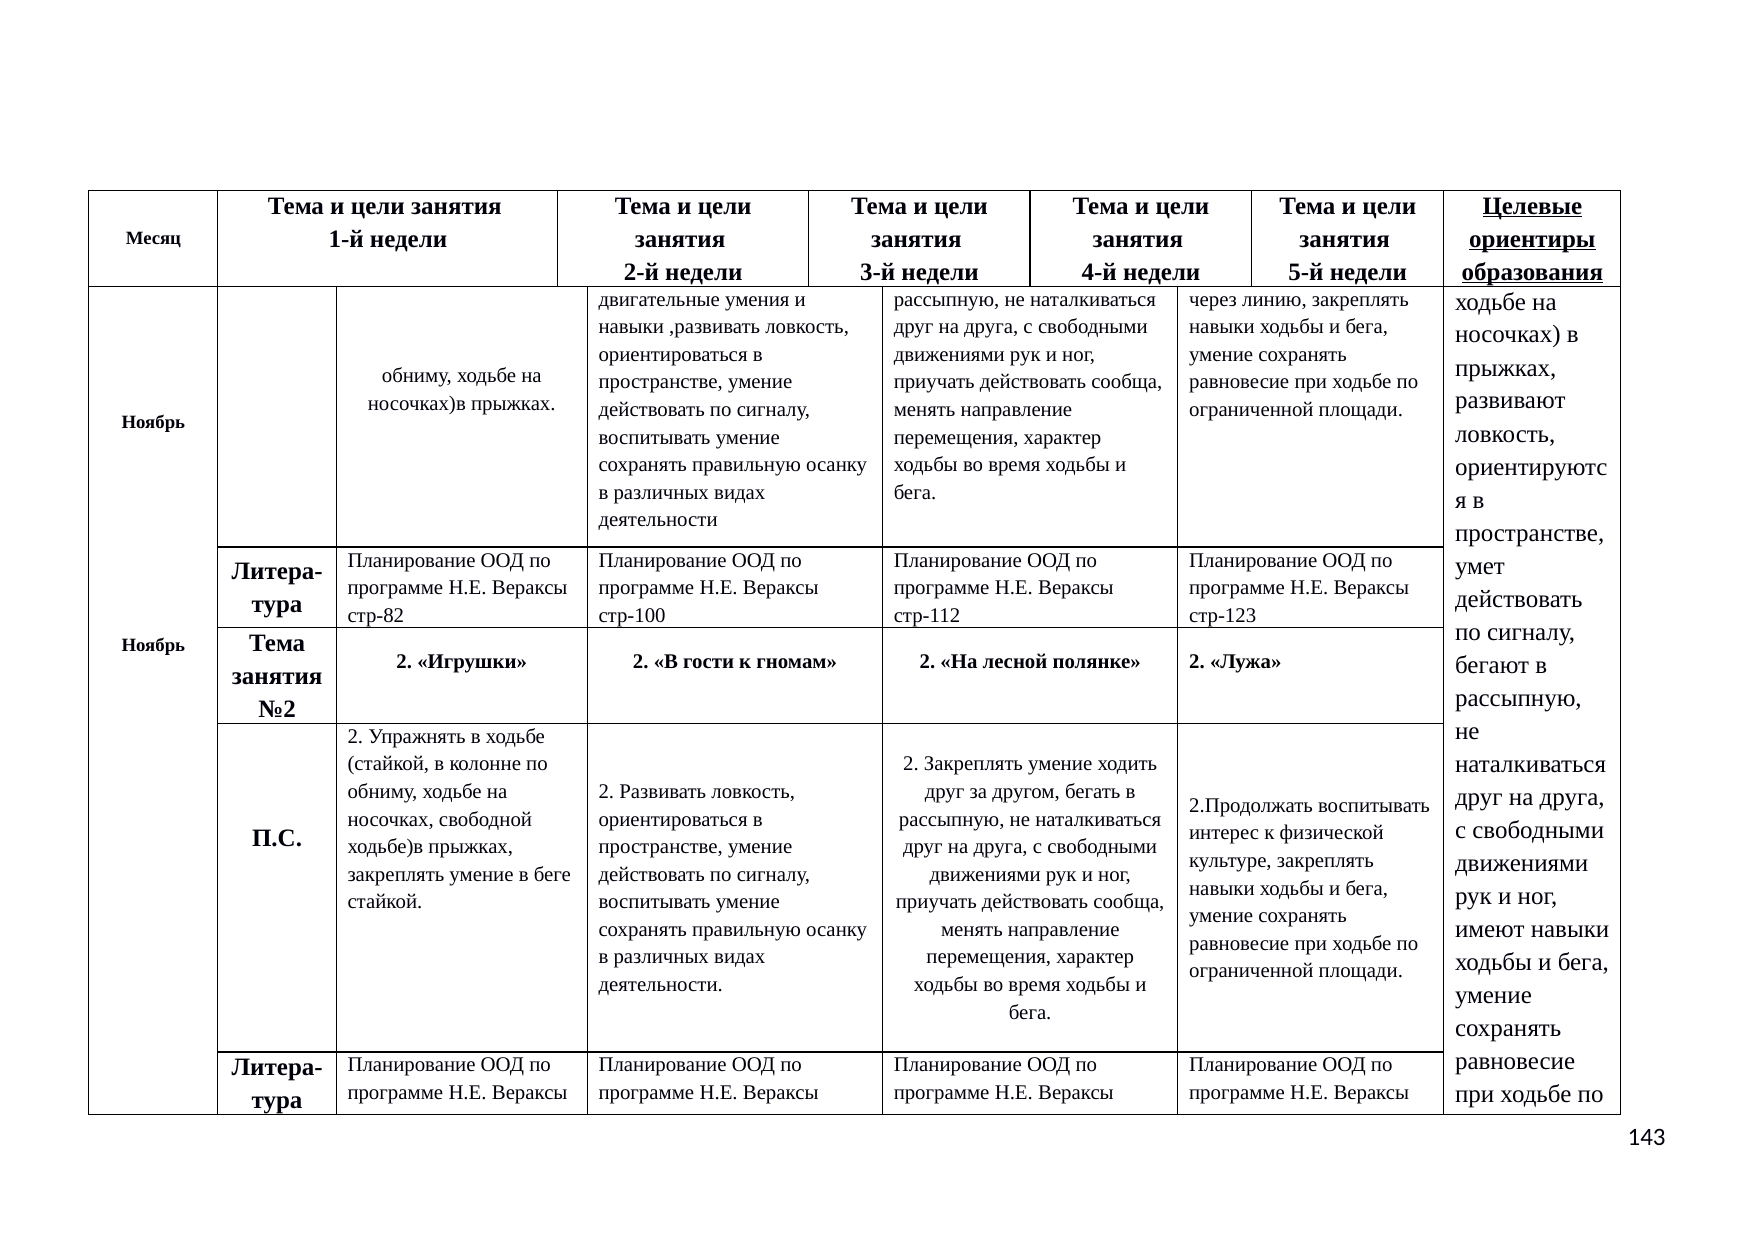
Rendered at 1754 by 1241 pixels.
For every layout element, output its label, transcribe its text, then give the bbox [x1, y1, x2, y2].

table_cell 2. Упражнять в ходьбе (стайкой, в колонне по обниму, ходьбе на носочках, свободной ходьбе)в прыжках, закреплять умение в беге стайкой. [337, 724, 587, 1051]
table_cell через линию, закреплять навыки ходьбы и бега, умение сохранять равновесие при ходьбе по ограниченной площади. [1178, 287, 1443, 546]
table_cell Планирование ООД по программе Н.Е. Вераксы [588, 1053, 882, 1114]
table_cell Планирование ООД по программе Н.Е. Вераксы [883, 1053, 1177, 1114]
table_cell двигательные умения и навыки ,развивать ловкость, ориентироваться в пространстве, умение действовать по сигналу, воспитывать умение сохранять правильную осанку в различных видах деятельности [588, 287, 882, 546]
table_header Тема и цели занятия 3-й недели [809, 191, 1029, 286]
table_cell 2. Закреплять умение ходить друг за другом, бегать в рассыпную, не наталкиваться друг на друга, с свободными движениями рук и ног, приучать действовать сообща, менять направление перемещения, характер ходьбы во время ходьбы и бега. [883, 724, 1177, 1051]
table_cell Планирование ООД по программе Н.Е. Вераксы стр-82 [337, 548, 587, 627]
table_cell Литера-тура [218, 1053, 336, 1114]
table_cell Планирование ООД по программе Н.Е. Вераксы [1178, 1053, 1443, 1114]
table_header Тема и цели занятия 1-й недели [218, 191, 557, 286]
table_header Месяц [89, 191, 217, 286]
table_header Тема и цели занятия 5-й недели [1252, 191, 1443, 286]
table_header Тема и цели занятия 2-й недели [558, 191, 808, 286]
table_cell Планирование ООД по программе Н.Е. Вераксы [337, 1053, 587, 1114]
table_header Тема и цели занятия 4-й недели [1031, 191, 1251, 286]
table_cell П.С. [218, 724, 336, 1051]
table_cell Литера-тура [218, 548, 336, 627]
table_cell Тема занятия №2 [218, 628, 336, 723]
table_cell 2. «Лужа» [1178, 628, 1443, 723]
table_cell рассыпную, не наталкиваться друг на друга, с свободными движениями рук и ног, приучать действовать сообща, менять направление перемещения, характер ходьбы во время ходьбы и бега. [883, 287, 1177, 546]
table_cell Ноябрь Ноябрь [89, 287, 217, 1114]
table_cell обниму, ходьбе на носочках)в прыжках. [337, 287, 587, 546]
table_cell 2. «В гости к гномам» [588, 628, 882, 723]
table_cell [218, 287, 336, 546]
table_cell Планирование ООД по программе Н.Е. Вераксы стр-123 [1178, 548, 1443, 627]
table_cell Планирование ООД по программе Н.Е. Вераксы стр-112 [883, 548, 1177, 627]
table_cell 2. «Игрушки» [337, 628, 587, 723]
table_header Целевые ориентиры образования [1444, 191, 1620, 286]
table_cell 2.Продолжать воспитывать интерес к физической культуре, закреплять навыки ходьбы и бега, умение сохранять равновесие при ходьбе по ограниченной площади. [1178, 724, 1443, 1051]
table_cell ходьбе на носочках) в прыжках, развивают ловкость, ориентируются в пространстве, умет действовать по сигналу, бегают в рассыпную, не наталкиваться друг на друга, с свободными движениями рук и ног, имеют навыки ходьбы и бега, умение сохранять равновесие при ходьбе по [1444, 287, 1620, 1114]
table_cell 2. «На лесной полянке» [883, 628, 1177, 723]
table_cell 2. Развивать ловкость, ориентироваться в пространстве, умение действовать по сигналу, воспитывать умение сохранять правильную осанку в различных видах деятельности. [588, 724, 882, 1051]
table_cell Планирование ООД по программе Н.Е. Вераксы стр-100 [588, 548, 882, 627]
